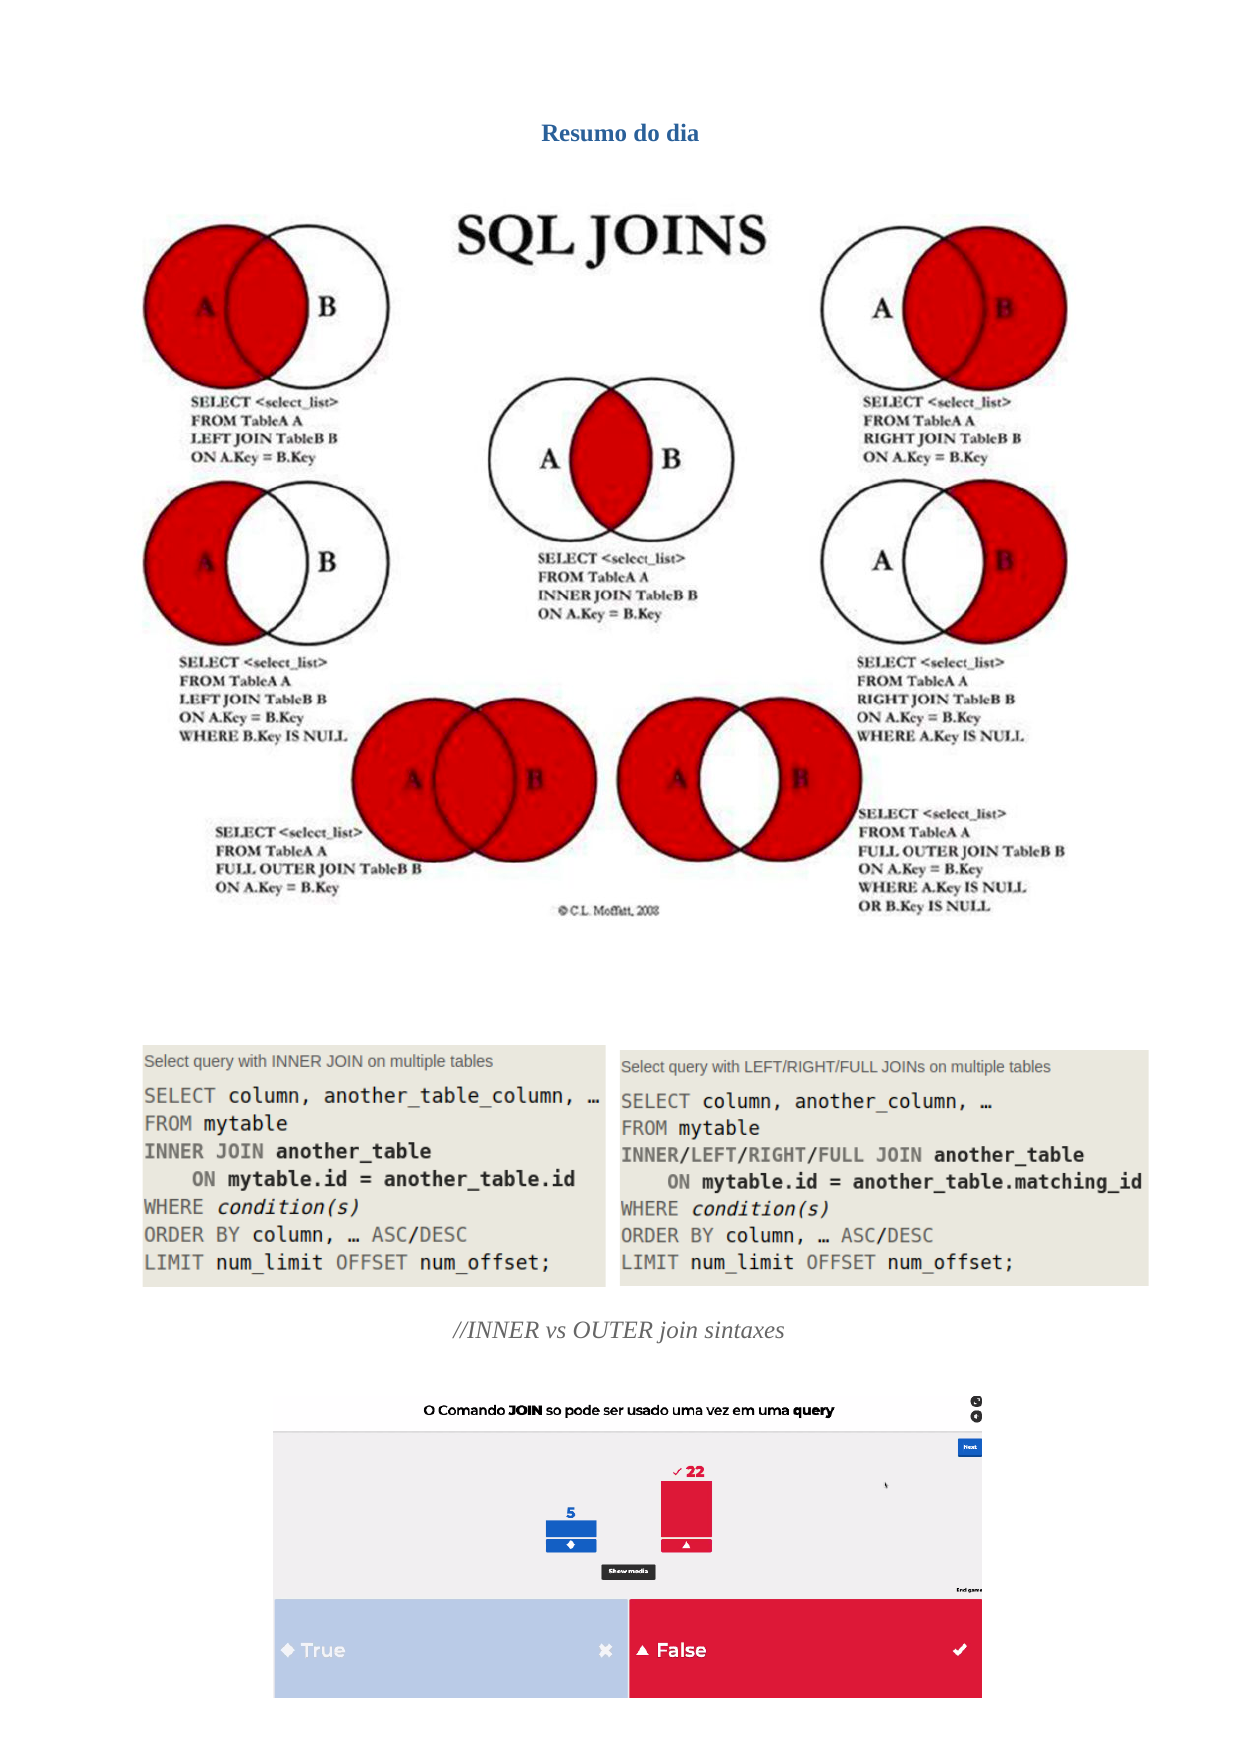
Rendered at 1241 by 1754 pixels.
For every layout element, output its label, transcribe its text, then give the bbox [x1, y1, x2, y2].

picture [118, 167, 1123, 970]
text Resumo do dia [118, 118, 1122, 147]
text //INNER vs OUTER join sintaxes [118, 1315, 1122, 1344]
picture [619, 1050, 1149, 1286]
picture [142, 1045, 606, 1287]
picture [273, 1396, 982, 1698]
